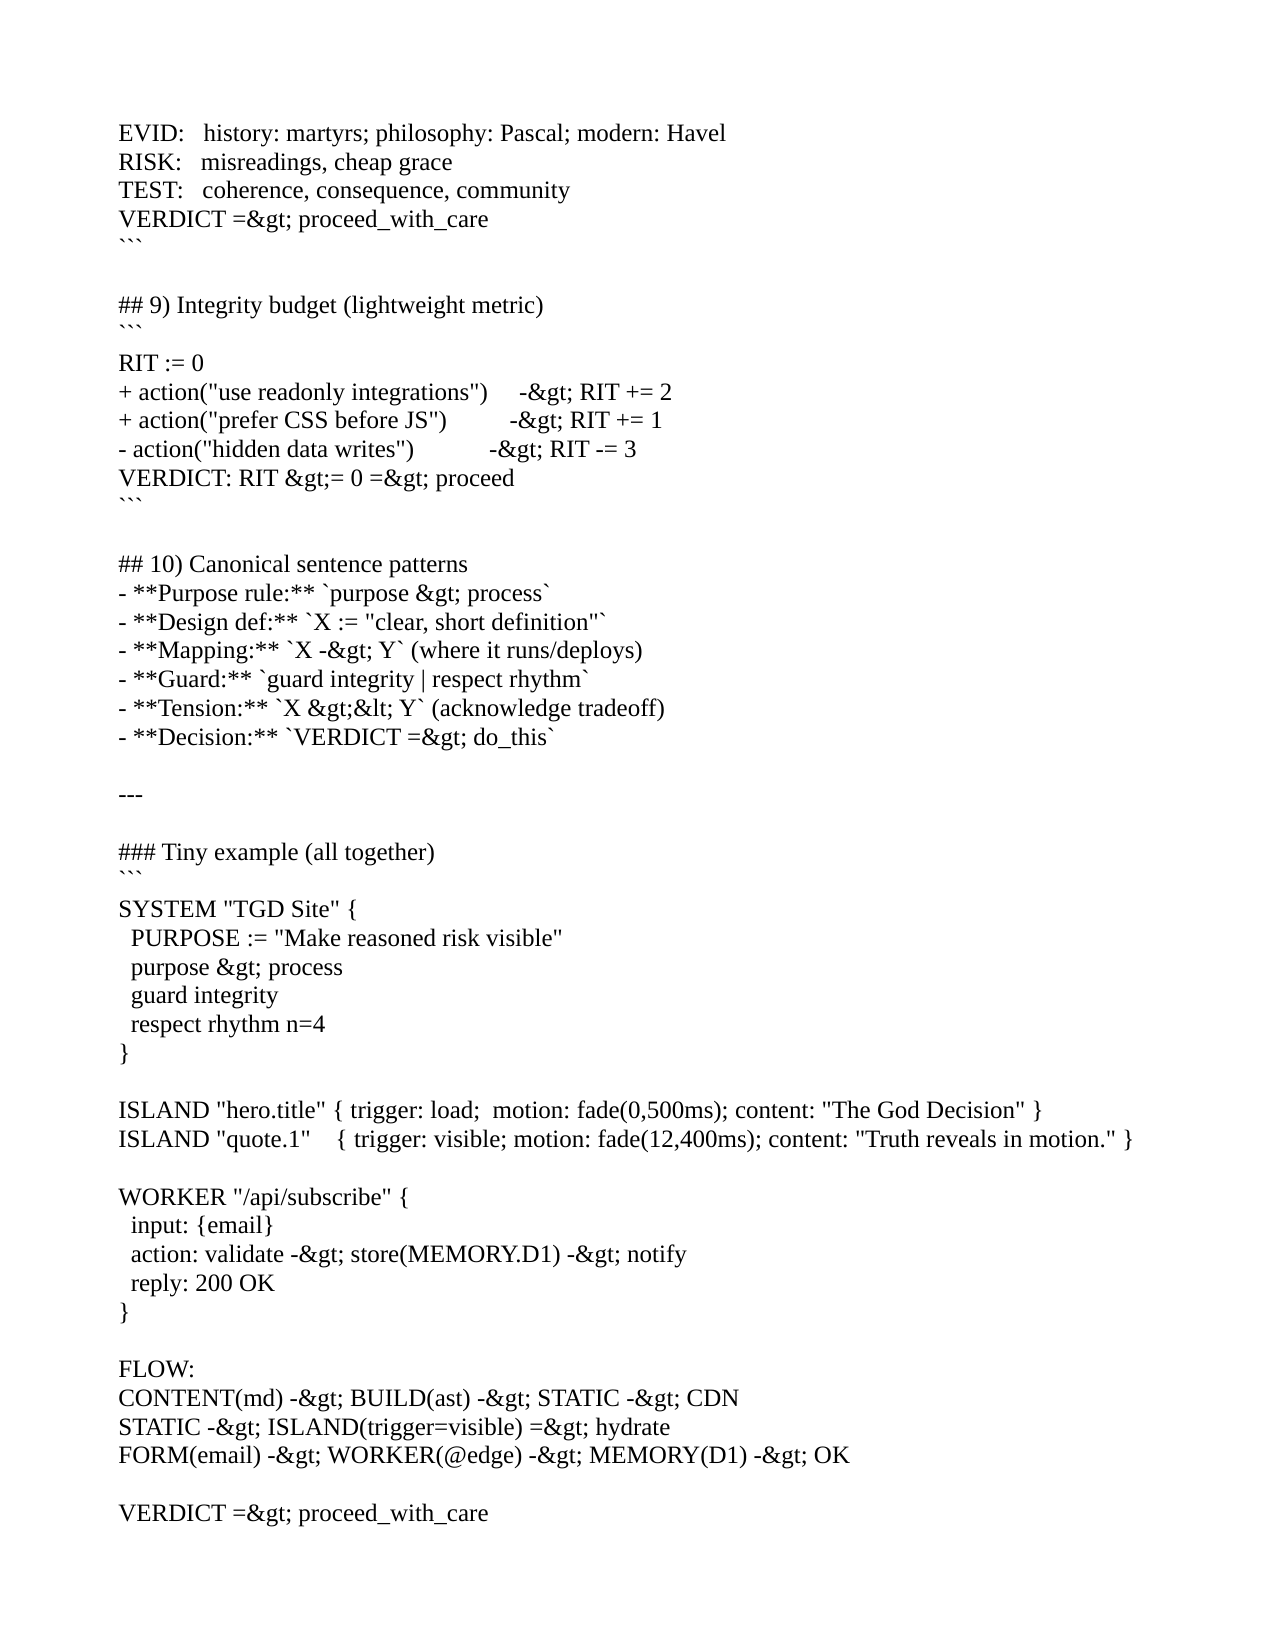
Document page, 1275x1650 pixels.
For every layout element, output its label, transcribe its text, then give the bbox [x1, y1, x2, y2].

text - **Tension:** `X &gt;&lt; Y` (acknowledge tradeoff) [118, 693, 1157, 722]
text } [118, 1038, 1157, 1067]
text - **Decision:** `VERDICT =&gt; do_this` [118, 722, 1157, 751]
text FORM(email) -&gt; WORKER(@edge) -&gt; MEMORY(D1) -&gt; OK [118, 1441, 1157, 1469]
text PURPOSE := "Make reasoned risk visible" [118, 923, 1157, 952]
text VERDICT =&gt; proceed_with_care [118, 1498, 1157, 1527]
text RISK: misreadings, cheap grace [118, 147, 1157, 176]
text input: {email} [118, 1211, 1157, 1239]
text - action("hidden data writes") -&gt; RIT -= 3 [118, 434, 1157, 463]
text - **Mapping:** `X -&gt; Y` (where it runs/deploys) [118, 636, 1157, 664]
text SYSTEM "TGD Site" { [118, 894, 1157, 923]
text - **Design def:** `X := "clear, short definition"` [118, 607, 1157, 636]
text - **Guard:** `guard integrity | respect rhythm` [118, 664, 1157, 693]
text purpose &gt; process [118, 952, 1157, 981]
text ISLAND "hero.title" { trigger: load; motion: fade(0,500ms); content: "The God Decision" } [118, 1096, 1157, 1124]
text EVID: history: martyrs; philosophy: Pascal; modern: Havel [118, 118, 1157, 147]
text FLOW: [118, 1354, 1157, 1383]
text ## 10) Canonical sentence patterns [118, 549, 1157, 578]
text + action("use readonly integrations") -&gt; RIT += 2 [118, 377, 1157, 406]
text ``` [118, 233, 1157, 262]
text ## 9) Integrity budget (lightweight metric) [118, 291, 1157, 319]
text RIT := 0 [118, 348, 1157, 377]
text VERDICT =&gt; proceed_with_care [118, 204, 1157, 233]
text WORKER "/api/subscribe" { [118, 1182, 1157, 1211]
text } [118, 1297, 1157, 1326]
text VERDICT: RIT &gt;= 0 =&gt; proceed [118, 463, 1157, 492]
text --- [118, 779, 1157, 808]
text - **Purpose rule:** `purpose &gt; process` [118, 578, 1157, 607]
text guard integrity [118, 981, 1157, 1009]
text respect rhythm n=4 [118, 1009, 1157, 1038]
text CONTENT(md) -&gt; BUILD(ast) -&gt; STATIC -&gt; CDN [118, 1383, 1157, 1412]
text reply: 200 OK [118, 1268, 1157, 1297]
text ``` [118, 492, 1157, 521]
text TEST: coherence, consequence, community [118, 176, 1157, 204]
text + action("prefer CSS before JS") -&gt; RIT += 1 [118, 406, 1157, 434]
text ``` [118, 319, 1157, 348]
text ``` [118, 866, 1157, 894]
text ISLAND "quote.1" { trigger: visible; motion: fade(12,400ms); content: "Truth reveals in motion." } [118, 1124, 1157, 1153]
text STATIC -&gt; ISLAND(trigger=visible) =&gt; hydrate [118, 1412, 1157, 1441]
text ### Tiny example (all together) [118, 837, 1157, 866]
text action: validate -&gt; store(MEMORY.D1) -&gt; notify [118, 1239, 1157, 1268]
